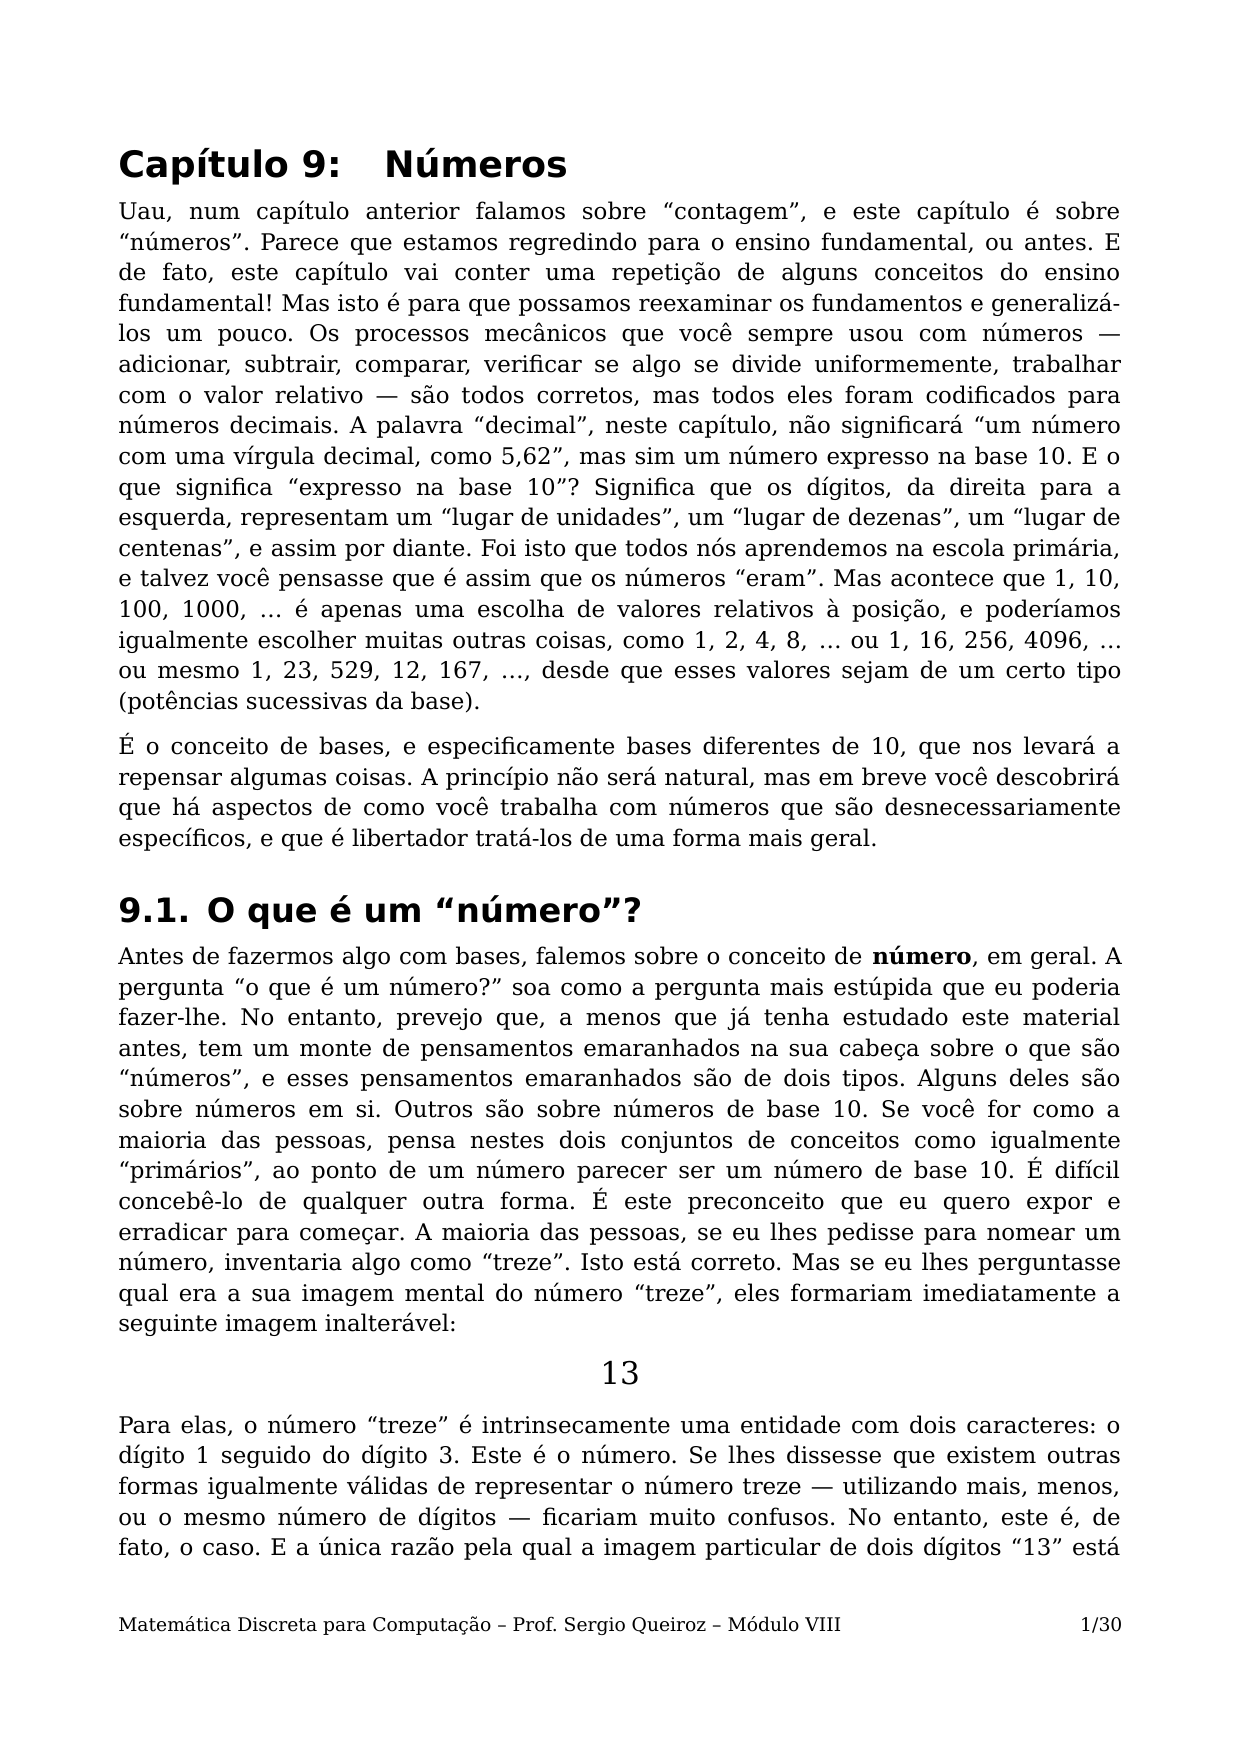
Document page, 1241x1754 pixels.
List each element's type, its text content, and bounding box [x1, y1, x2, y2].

text 13 [118, 1356, 1122, 1392]
text Uau, num capítulo anterior falamos sobre “contagem”, e este capítulo é sobre “números”. Parece que estamos regredindo para o ensino fundamental, ou antes. E de fato, este capítulo vai conter uma repetição de alguns conceitos do ensino fundamental! Mas isto é para que possamos reexaminar os fundamentos e generalizá-los um pouco. Os processos mecânicos que você sempre usou com números — adicionar, subtrair, comparar, verificar se algo se divide uniformemente, trabalhar com o valor relativo — são todos corretos, mas todos eles foram codificados para números decimais. A palavra “decimal”, neste capítulo, não significará “um número com uma vírgula decimal, como 5,62”, mas sim um número expresso na base 10. E o que significa “expresso na base 10”? Significa que os dígitos, da direita para a esquerda, representam um “lugar de unidades”, um “lugar de dezenas”, um “lugar de centenas”, e assim por diante. Foi isto que todos nós aprendemos na escola primária, e talvez você pensasse que é assim que os números “eram”. Mas acontece que 1, 10, 100, 1000, … é apenas uma escolha de valores relativos à posição, e poderíamos igualmente escolher muitas outras coisas, como 1, 2, 4, 8, … ou 1, 16, 256, 4096, … ou mesmo 1, 23, 529, 12, 167, …, desde que esses valores sejam de um certo tipo (potências sucessivas da base). [118, 198, 1122, 715]
subtitle Números [118, 143, 1122, 186]
subtitle O que é um “número”? [118, 891, 1122, 930]
text Antes de fazermos algo com bases, falemos sobre o conceito de número, em geral. A pergunta “o que é um número?” soa como a pergunta mais estúpida que eu poderia fazer-lhe. No entanto, prevejo que, a menos que já tenha estudado este material antes, tem um monte de pensamentos emaranhados na sua cabeça sobre o que são “números”, e esses pensamentos emaranhados são de dois tipos. Alguns deles são sobre números em si. Outros são sobre números de base 10. Se você for como a maioria das pessoas, pensa nestes dois conjuntos de conceitos como igualmente “primários”, ao ponto de um número parecer ser um número de base 10. É difícil concebê-lo de qualquer outra forma. É este preconceito que eu quero expor e erradicar para começar. A maioria das pessoas, se eu lhes pedisse para nomear um número, inventaria algo como “treze”. Isto está correto. Mas se eu lhes perguntasse qual era a sua imagem mental do número “treze”, eles formariam imediatamente a seguinte imagem inalterável: [118, 943, 1122, 1337]
text Para elas, o número “treze” é intrinsecamente uma entidade com dois caracteres: o dígito 1 seguido do dígito 3. Este é o número. Se lhes dissesse que existem outras formas igualmente válidas de representar o número treze — utilizando mais, menos, ou o mesmo número de dígitos — ficariam muito confusos. No entanto, este é, de fato, o caso. E a única razão pela qual a imagem particular de dois dígitos “13” está [118, 1412, 1122, 1561]
text É o conceito de bases, e especificamente bases diferentes de 10, que nos levará a repensar algumas coisas. A princípio não será natural, mas em breve você descobrirá que há aspectos de como você trabalha com números que são desnecessariamente específicos, e que é libertador tratá-los de uma forma mais geral. [118, 733, 1122, 852]
